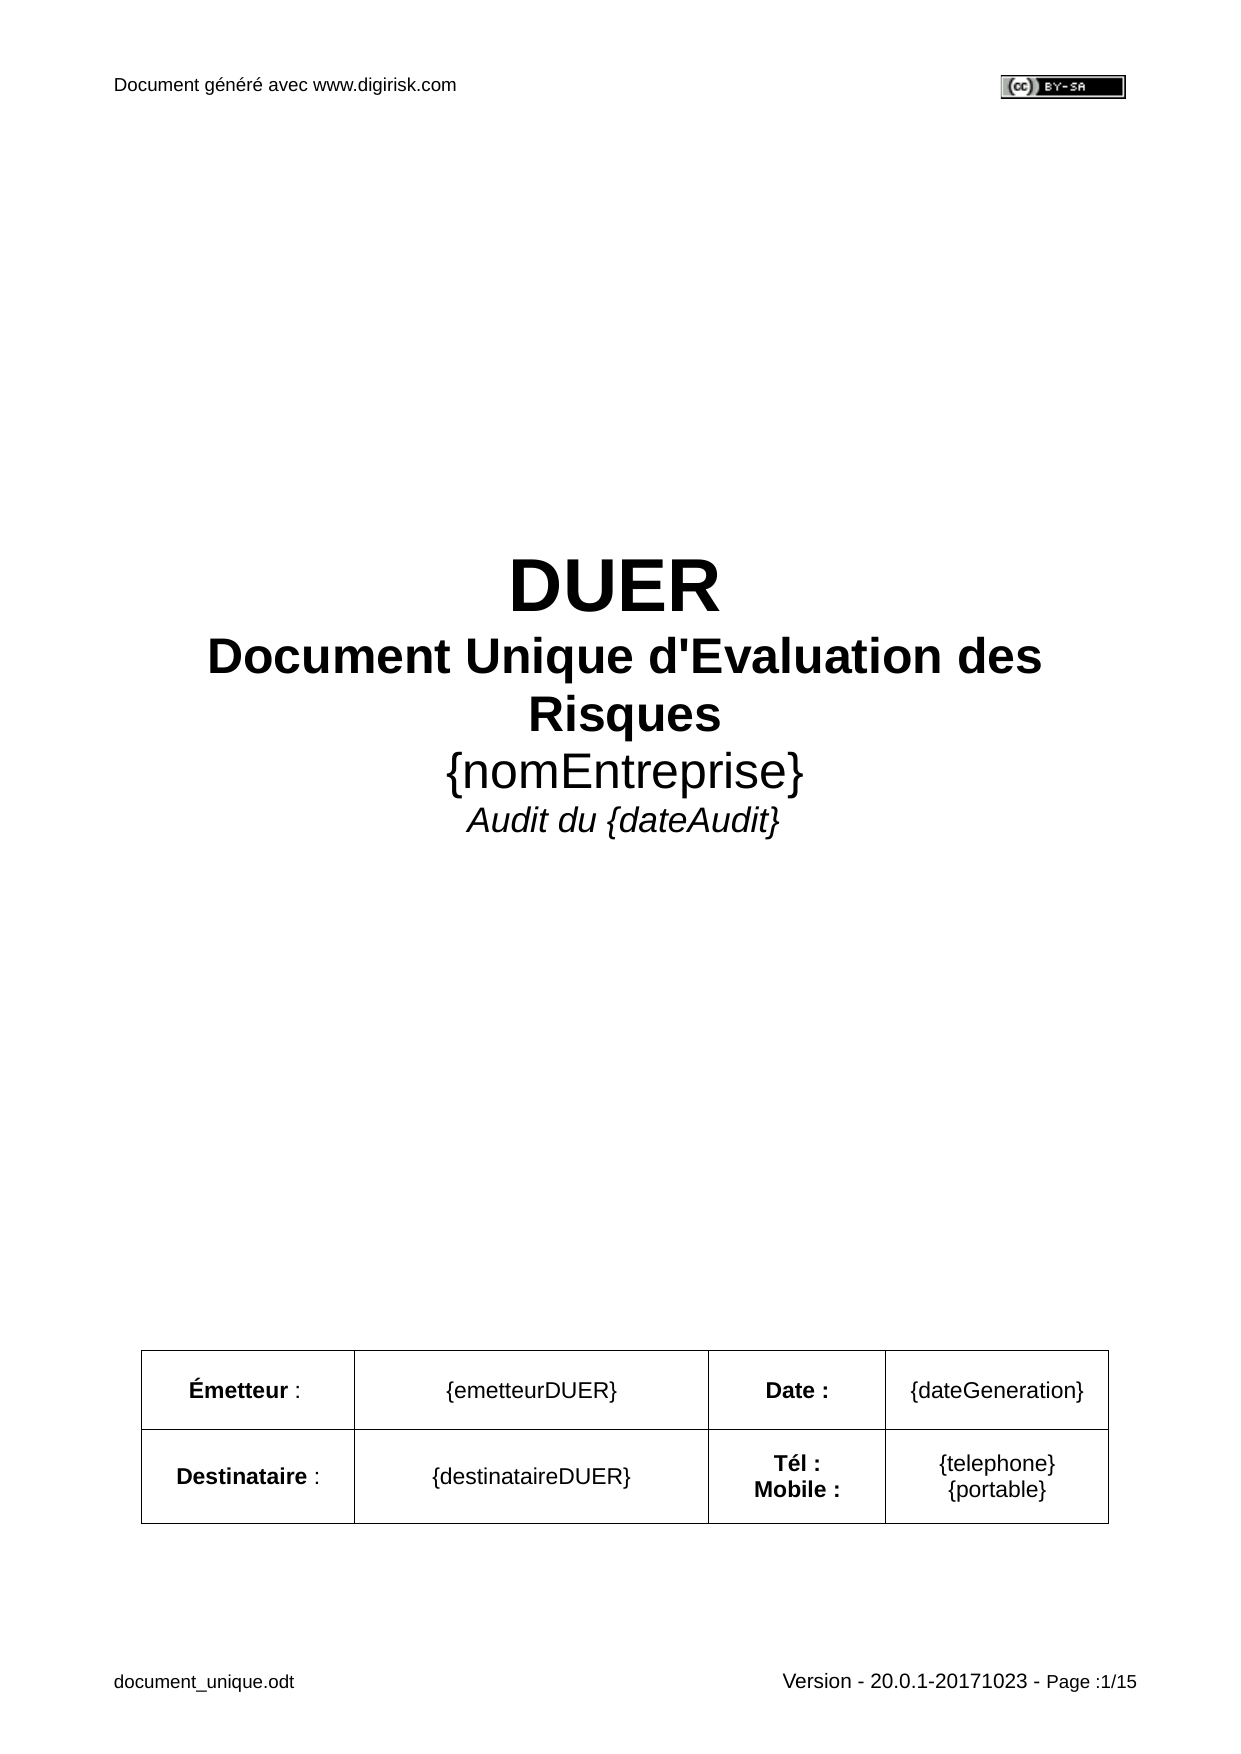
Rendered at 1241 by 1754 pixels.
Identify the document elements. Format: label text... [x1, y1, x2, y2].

table_cell Tél : Mobile : [709, 1430, 885, 1523]
text {nomEntreprise} [114, 742, 1137, 799]
table_cell {telephone} {portable} [886, 1430, 1108, 1523]
text Document Unique d'Evaluation des Risques [114, 627, 1137, 742]
table_cell {destinataireDUER} [355, 1430, 708, 1523]
picture [1000, 75, 1126, 99]
table_header {emetteurDUER} [355, 1351, 708, 1429]
text Audit du {dateAudit} [114, 799, 1137, 840]
table_cell Destinataire : [142, 1430, 354, 1523]
text DUER [114, 541, 1137, 627]
table_header {dateGeneration} [886, 1351, 1108, 1429]
table_header Date : [709, 1351, 885, 1429]
table_header Émetteur : [142, 1351, 354, 1429]
